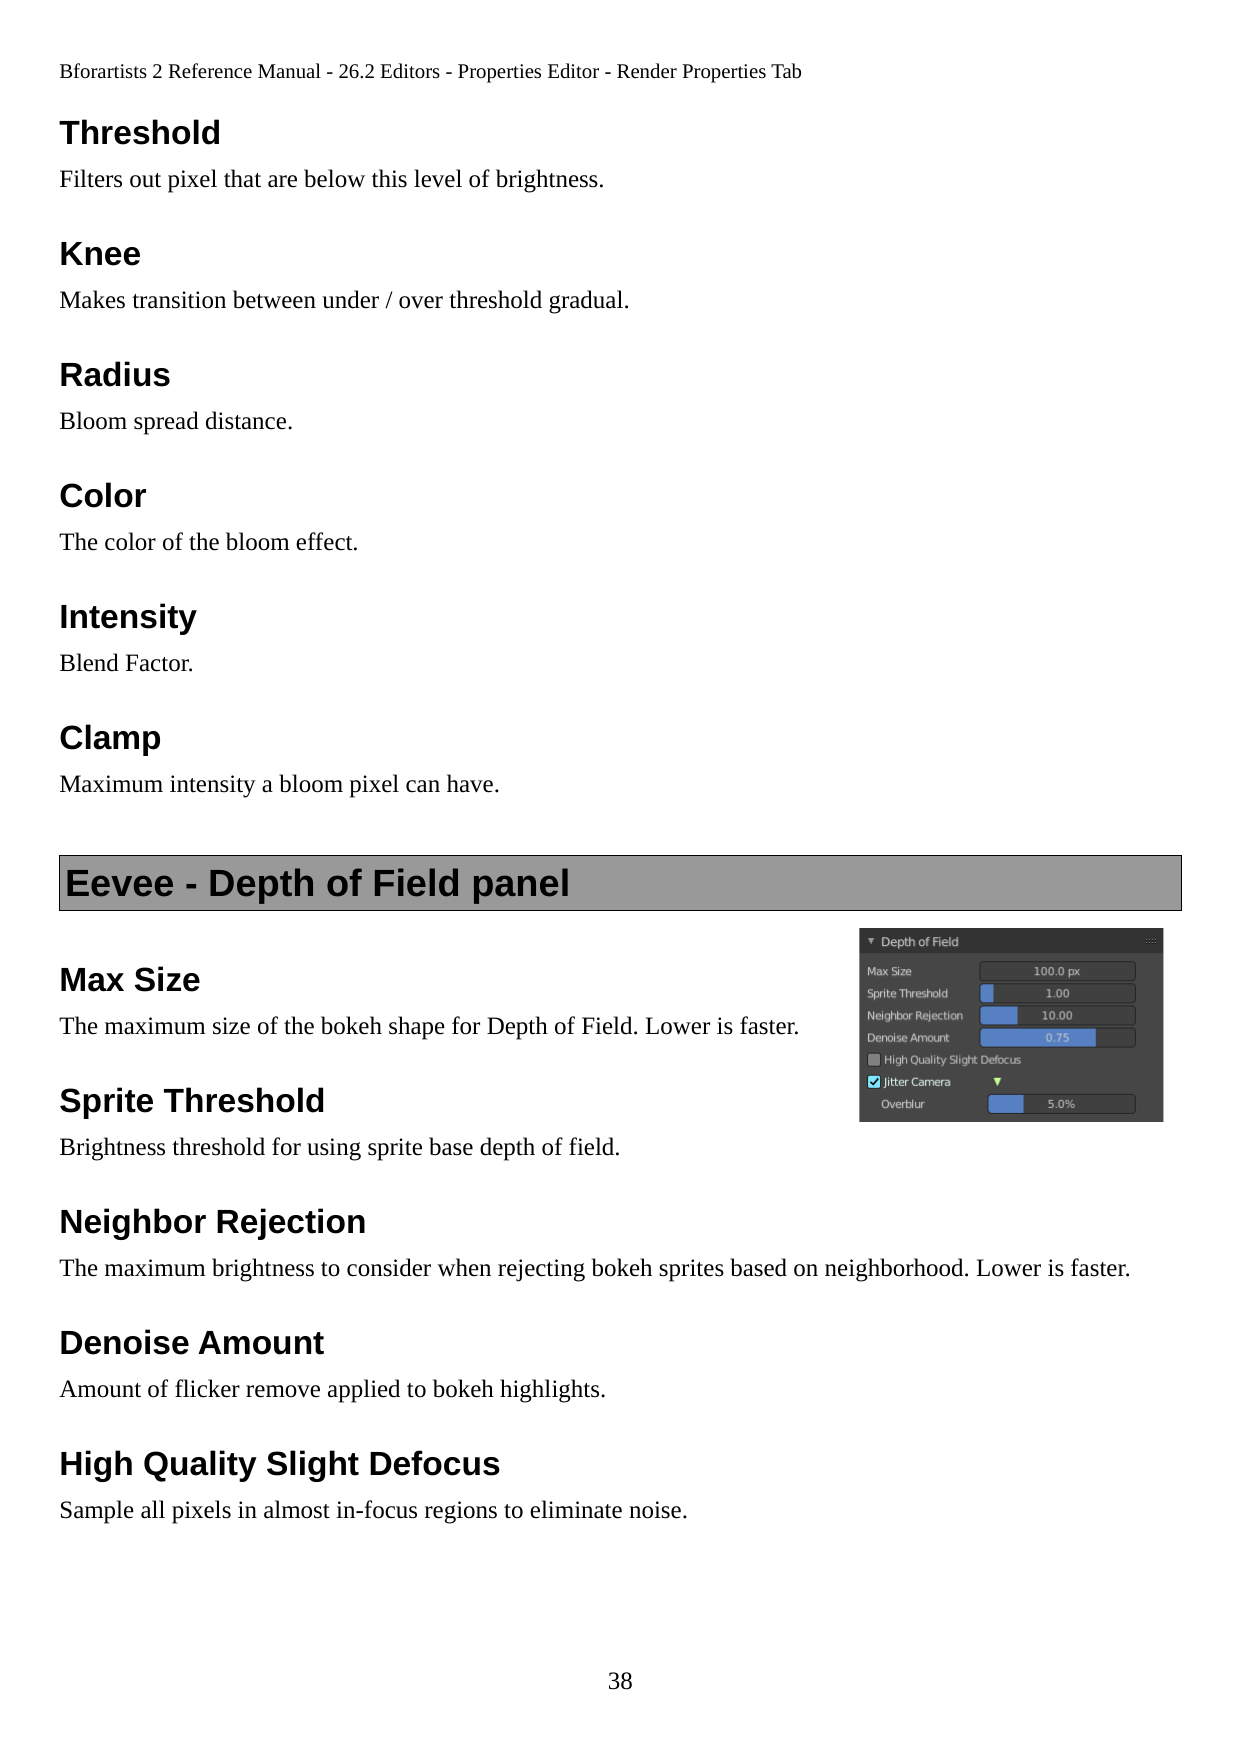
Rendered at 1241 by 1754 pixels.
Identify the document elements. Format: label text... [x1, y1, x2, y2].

text The maximum brightness to consider when rejecting bokeh sprites based on neighborhood. Lower is faster. [59, 1253, 1181, 1282]
subtitle Color [59, 476, 1181, 514]
text Makes transition between under / over threshold gradual. [59, 285, 1181, 313]
subtitle Threshold [59, 113, 1181, 151]
text The color of the bloom effect. [59, 527, 1181, 556]
text Amount of flicker remove applied to bokeh highlights. [59, 1374, 1181, 1403]
subtitle Radius [59, 355, 1181, 393]
subtitle Sprite Threshold [59, 1081, 859, 1120]
subtitle Neighbor Rejection [59, 1202, 1181, 1241]
text Bloom spread distance. [59, 406, 1181, 434]
subtitle Intensity [59, 597, 1181, 635]
text Maximum intensity a bloom pixel can have. [59, 769, 1181, 798]
subtitle Clamp [59, 718, 1181, 756]
subtitle High Quality Slight Defocus [59, 1444, 1181, 1483]
text The maximum size of the bokeh shape for Depth of Field. Lower is faster. [59, 1011, 859, 1040]
subtitle [1164, 1081, 1181, 1120]
subtitle Denoise Amount [59, 1323, 1181, 1362]
text Sample all pixels in almost in-focus regions to eliminate noise. [59, 1495, 1181, 1524]
subtitle [1164, 960, 1181, 999]
text Filters out pixel that are below this level of brightness. [59, 164, 1181, 192]
picture [859, 928, 1164, 1122]
table_header Eevee - Depth of Field panel [60, 856, 1181, 910]
subtitle Max Size [59, 960, 859, 999]
subtitle Knee [59, 234, 1181, 272]
text Brightness threshold for using sprite base depth of field. [59, 1132, 1181, 1161]
text Blend Factor. [59, 648, 1181, 677]
